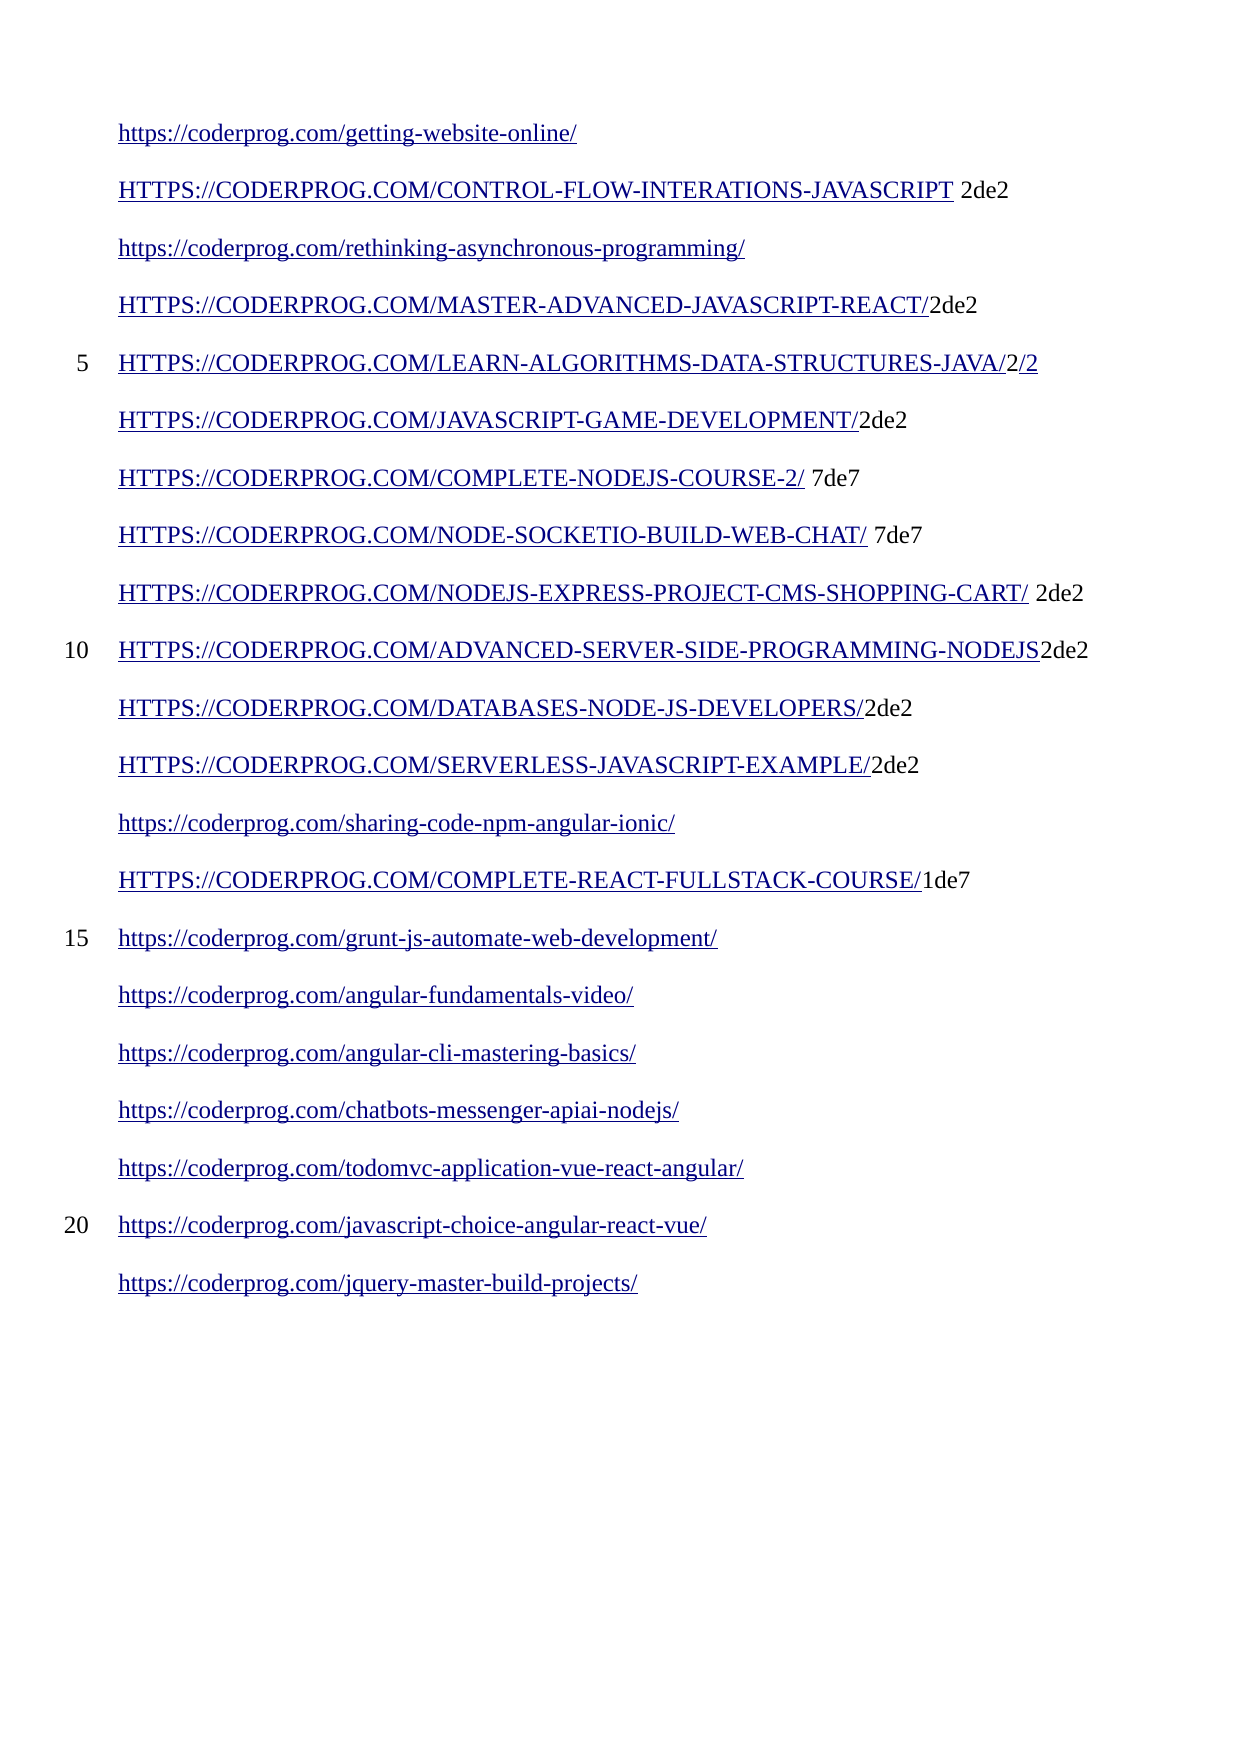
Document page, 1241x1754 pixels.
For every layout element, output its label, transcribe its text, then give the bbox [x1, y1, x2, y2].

text HTTPS://CODERPROG.COM/DATABASES-NODE-JS-DEVELOPERS/2de2 [118, 693, 1122, 722]
text https://coderprog.com/jquery-master-build-projects/ [118, 1268, 1122, 1297]
text HTTPS://CODERPROG.COM/NODE-SOCKETIO-BUILD-WEB-CHAT/ 7de7 [118, 521, 1122, 549]
text HTTPS://CODERPROG.COM/CONTROL-FLOW-INTERATIONS-JAVASCRIPT 2de2 [118, 176, 1122, 204]
text HTTPS://CODERPROG.COM/MASTER-ADVANCED-JAVASCRIPT-REACT/2de2 [118, 291, 1122, 319]
text HTTPS://CODERPROG.COM/ADVANCED-SERVER-SIDE-PROGRAMMING-NODEJS2de2 [118, 636, 1122, 664]
text https://coderprog.com/angular-fundamentals-video/ [118, 981, 1122, 1009]
text HTTPS://CODERPROG.COM/COMPLETE-REACT-FULLSTACK-COURSE/1de7 [118, 866, 1122, 894]
text https://coderprog.com/grunt-js-automate-web-development/ [118, 923, 1122, 952]
text HTTPS://CODERPROG.COM/LEARN-ALGORITHMS-DATA-STRUCTURES-JAVA/2/2 [118, 348, 1122, 377]
text HTTPS://CODERPROG.COM/SERVERLESS-JAVASCRIPT-EXAMPLE/2de2 [118, 751, 1122, 779]
text https://coderprog.com/angular-cli-mastering-basics/ [118, 1038, 1122, 1067]
text https://coderprog.com/javascript-choice-angular-react-vue/ [118, 1211, 1122, 1239]
text https://coderprog.com/todomvc-application-vue-react-angular/ [118, 1153, 1122, 1182]
text https://coderprog.com/getting-website-online/ [118, 118, 1122, 147]
text HTTPS://CODERPROG.COM/JAVASCRIPT-GAME-DEVELOPMENT/2de2 [118, 406, 1122, 434]
text https://coderprog.com/sharing-code-npm-angular-ionic/ [118, 808, 1122, 837]
text https://coderprog.com/rethinking-asynchronous-programming/ [118, 233, 1122, 262]
text https://coderprog.com/chatbots-messenger-apiai-nodejs/ [118, 1096, 1122, 1124]
text HTTPS://CODERPROG.COM/COMPLETE-NODEJS-COURSE-2/ 7de7 [118, 463, 1122, 492]
text HTTPS://CODERPROG.COM/NODEJS-EXPRESS-PROJECT-CMS-SHOPPING-CART/ 2de2 [118, 578, 1122, 607]
